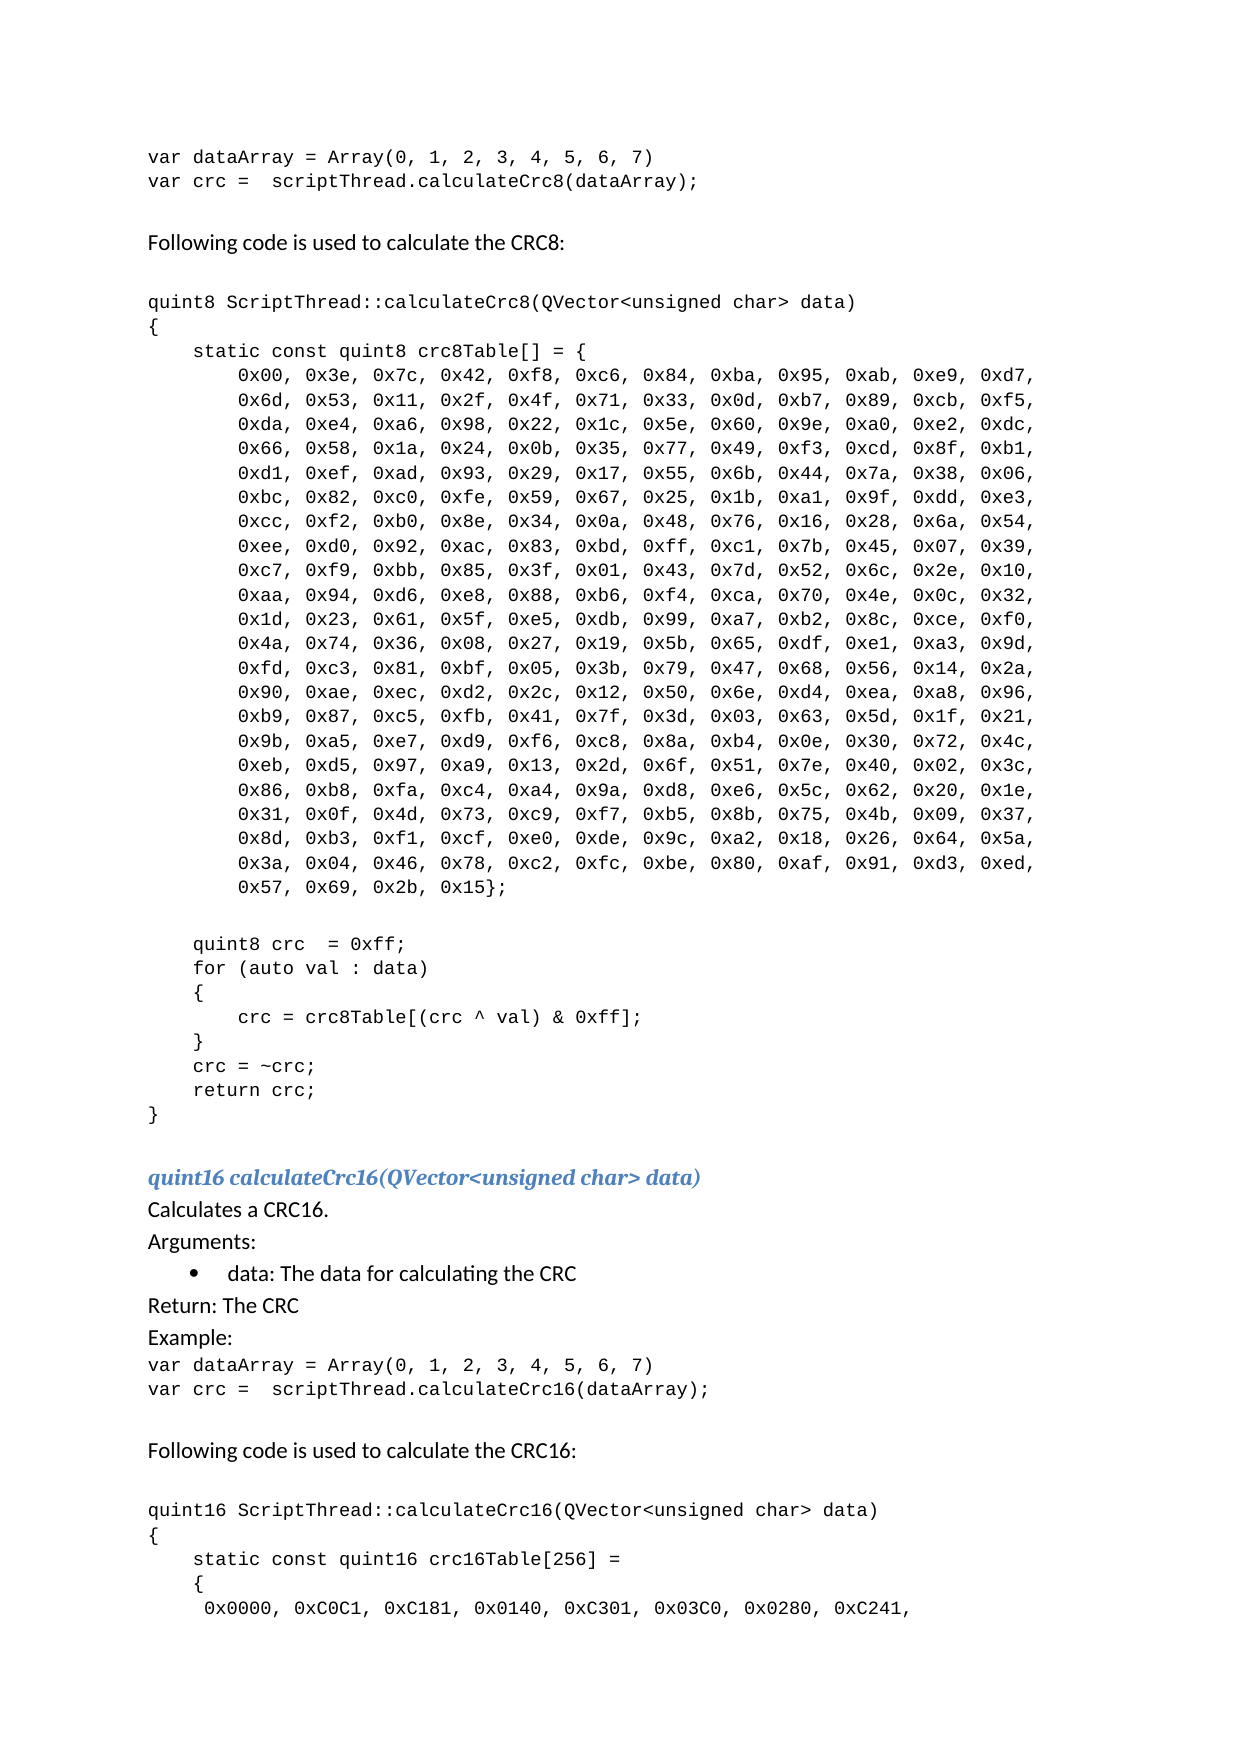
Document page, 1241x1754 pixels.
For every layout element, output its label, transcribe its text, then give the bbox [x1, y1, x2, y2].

text } [148, 1105, 1093, 1126]
text 0x86, 0xb8, 0xfa, 0xc4, 0xa4, 0x9a, 0xd8, 0xe6, 0x5c, 0x62, 0x20, 0x1e, [148, 780, 1093, 802]
text { [148, 1525, 1093, 1547]
text quint16 ScriptThread::calculateCrc16(QVector<unsigned char> data) [148, 1501, 1093, 1522]
text var dataArray = Array(0, 1, 2, 3, 4, 5, 6, 7) [148, 1356, 1093, 1377]
text 0x00, 0x3e, 0x7c, 0x42, 0xf8, 0xc6, 0x84, 0xba, 0x95, 0xab, 0xe9, 0xd7, [148, 366, 1093, 387]
text 0xd1, 0xef, 0xad, 0x93, 0x29, 0x17, 0x55, 0x6b, 0x44, 0x7a, 0x38, 0x06, [148, 463, 1093, 485]
text { [148, 983, 1093, 1004]
text static const quint8 crc8Table[] = { [148, 342, 1093, 363]
text { [148, 1574, 1093, 1595]
list data: The data for calculating the CRC [190, 1259, 1093, 1287]
text Calculates a CRC16. [148, 1195, 1093, 1223]
text Return: The CRC [148, 1291, 1093, 1319]
text var crc = scriptThread.calculateCrc16(dataArray); [148, 1380, 1093, 1401]
text 0xeb, 0xd5, 0x97, 0xa9, 0x13, 0x2d, 0x6f, 0x51, 0x7e, 0x40, 0x02, 0x3c, [148, 756, 1093, 777]
text 0x90, 0xae, 0xec, 0xd2, 0x2c, 0x12, 0x50, 0x6e, 0xd4, 0xea, 0xa8, 0x96, [148, 683, 1093, 704]
text 0x3a, 0x04, 0x46, 0x78, 0xc2, 0xfc, 0xbe, 0x80, 0xaf, 0x91, 0xd3, 0xed, [148, 853, 1093, 875]
text var crc = scriptThread.calculateCrc8(dataArray); [148, 172, 1093, 193]
subtitle quint16 calculateCrc16(QVector<unsigned char> data) [148, 1164, 1093, 1191]
text 0x66, 0x58, 0x1a, 0x24, 0x0b, 0x35, 0x77, 0x49, 0xf3, 0xcd, 0x8f, 0xb1, [148, 439, 1093, 460]
text quint8 ScriptThread::calculateCrc8(QVector<unsigned char> data) [148, 293, 1093, 314]
text 0xb9, 0x87, 0xc5, 0xfb, 0x41, 0x7f, 0x3d, 0x03, 0x63, 0x5d, 0x1f, 0x21, [148, 707, 1093, 728]
text 0xcc, 0xf2, 0xb0, 0x8e, 0x34, 0x0a, 0x48, 0x76, 0x16, 0x28, 0x6a, 0x54, [148, 512, 1093, 533]
text { [148, 317, 1093, 338]
text 0xaa, 0x94, 0xd6, 0xe8, 0x88, 0xb6, 0xf4, 0xca, 0x70, 0x4e, 0x0c, 0x32, [148, 585, 1093, 607]
text 0x0000, 0xC0C1, 0xC181, 0x0140, 0xC301, 0x03C0, 0x0280, 0xC241, [148, 1598, 1093, 1620]
text crc = crc8Table[(crc ^ val) & 0xff]; [148, 1008, 1093, 1029]
text 0x8d, 0xb3, 0xf1, 0xcf, 0xe0, 0xde, 0x9c, 0xa2, 0x18, 0x26, 0x64, 0x5a, [148, 829, 1093, 850]
text return crc; [148, 1081, 1093, 1102]
text Following code is used to calculate the CRC8: [148, 228, 1093, 257]
text Example: [148, 1323, 1093, 1352]
text 0x9b, 0xa5, 0xe7, 0xd9, 0xf6, 0xc8, 0x8a, 0xb4, 0x0e, 0x30, 0x72, 0x4c, [148, 732, 1093, 753]
text 0xc7, 0xf9, 0xbb, 0x85, 0x3f, 0x01, 0x43, 0x7d, 0x52, 0x6c, 0x2e, 0x10, [148, 561, 1093, 582]
text static const quint16 crc16Table[256] = [148, 1550, 1093, 1571]
text 0xfd, 0xc3, 0x81, 0xbf, 0x05, 0x3b, 0x79, 0x47, 0x68, 0x56, 0x14, 0x2a, [148, 658, 1093, 680]
text } [148, 1032, 1093, 1053]
text 0x1d, 0x23, 0x61, 0x5f, 0xe5, 0xdb, 0x99, 0xa7, 0xb2, 0x8c, 0xce, 0xf0, [148, 610, 1093, 631]
text crc = ~crc; [148, 1056, 1093, 1078]
text Following code is used to calculate the CRC16: [148, 1437, 1093, 1465]
text 0x4a, 0x74, 0x36, 0x08, 0x27, 0x19, 0x5b, 0x65, 0xdf, 0xe1, 0xa3, 0x9d, [148, 634, 1093, 655]
text 0x6d, 0x53, 0x11, 0x2f, 0x4f, 0x71, 0x33, 0x0d, 0xb7, 0x89, 0xcb, 0xf5, [148, 390, 1093, 412]
text 0x31, 0x0f, 0x4d, 0x73, 0xc9, 0xf7, 0xb5, 0x8b, 0x75, 0x4b, 0x09, 0x37, [148, 805, 1093, 826]
text quint8 crc = 0xff; [148, 934, 1093, 956]
text 0x57, 0x69, 0x2b, 0x15}; [148, 878, 1093, 899]
text 0xda, 0xe4, 0xa6, 0x98, 0x22, 0x1c, 0x5e, 0x60, 0x9e, 0xa0, 0xe2, 0xdc, [148, 415, 1093, 436]
text var dataArray = Array(0, 1, 2, 3, 4, 5, 6, 7) [148, 148, 1093, 169]
text 0xee, 0xd0, 0x92, 0xac, 0x83, 0xbd, 0xff, 0xc1, 0x7b, 0x45, 0x07, 0x39, [148, 537, 1093, 558]
text Arguments: [148, 1227, 1093, 1255]
text for (auto val : data) [148, 959, 1093, 980]
text 0xbc, 0x82, 0xc0, 0xfe, 0x59, 0x67, 0x25, 0x1b, 0xa1, 0x9f, 0xdd, 0xe3, [148, 488, 1093, 509]
